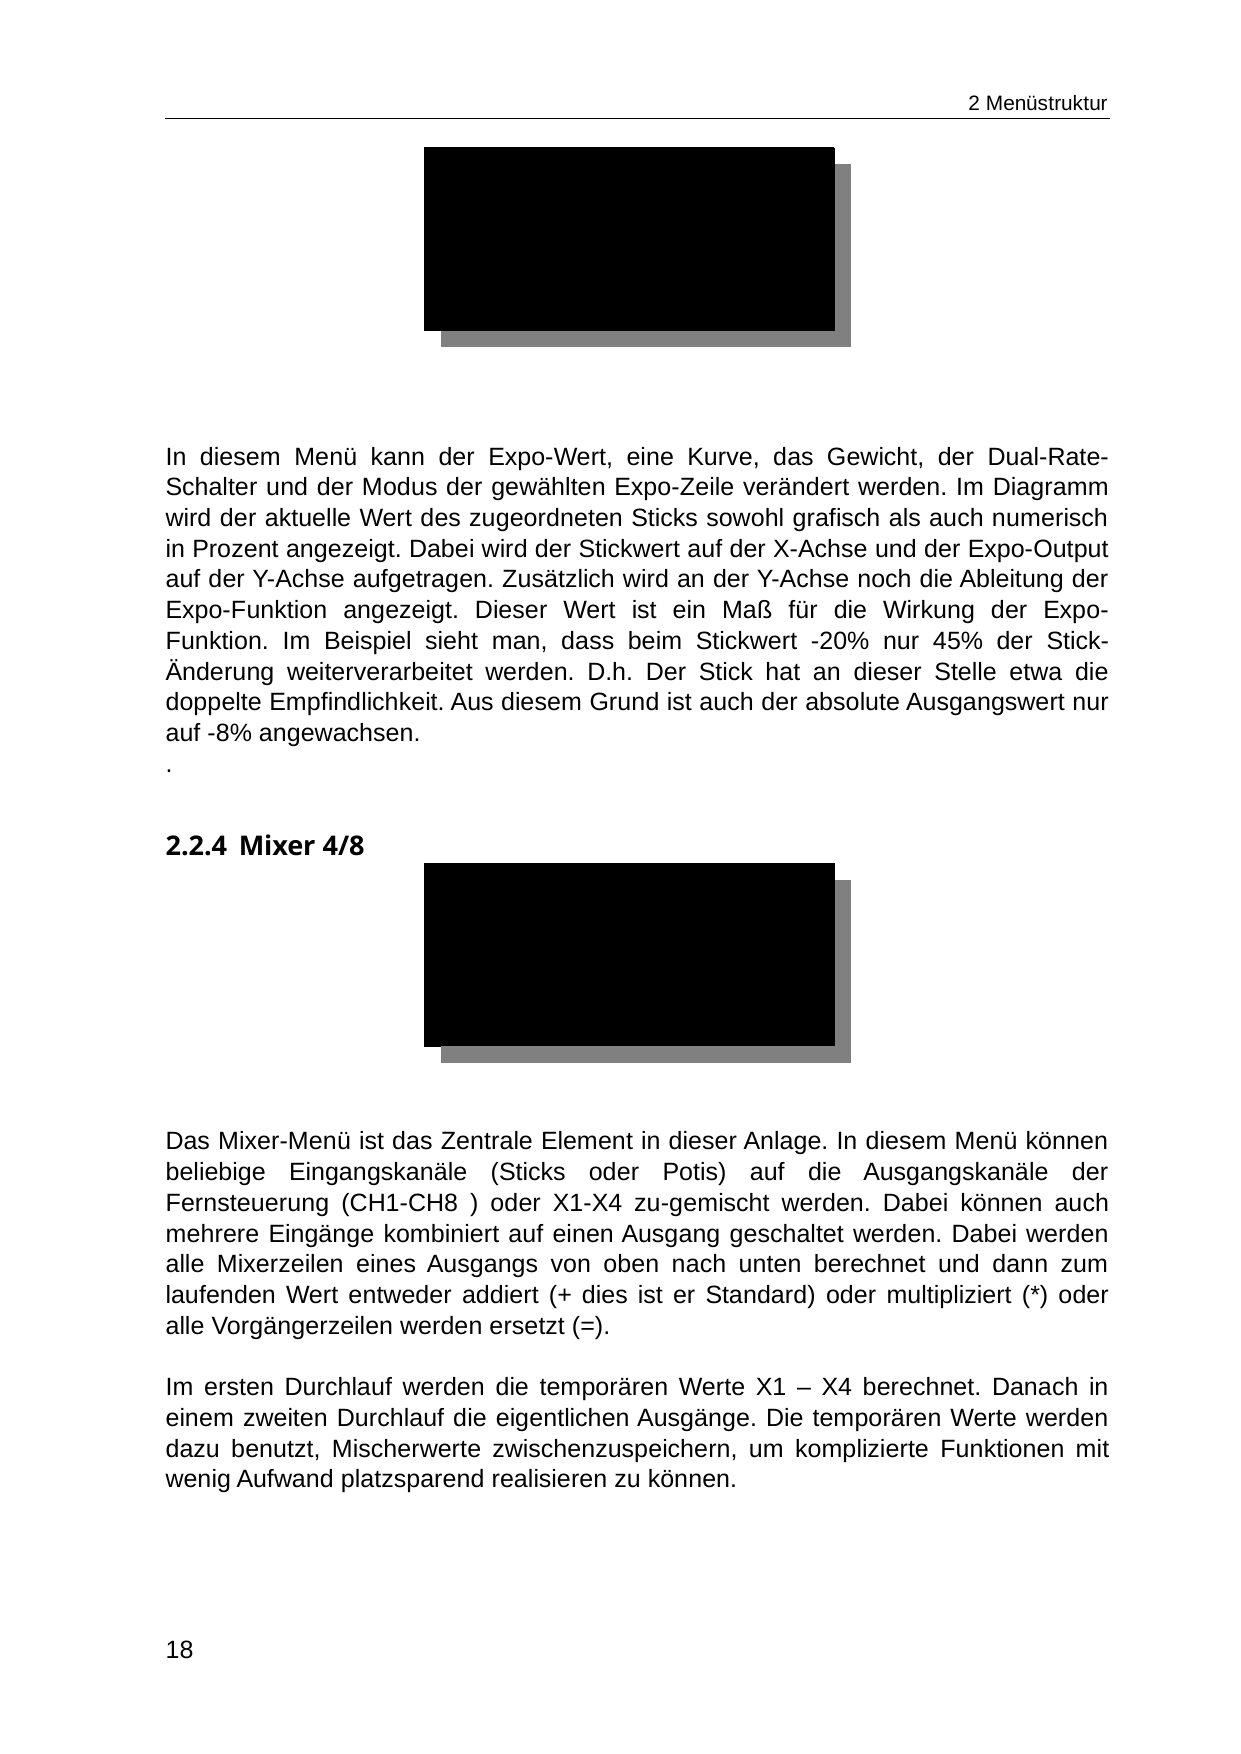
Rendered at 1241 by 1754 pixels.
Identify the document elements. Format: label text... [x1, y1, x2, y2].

text Das Mixer-Menü ist das Zentrale Element in dieser Anlage. In diesem Menü können beliebige Eingangskanäle (Sticks oder Potis) auf die Ausgangskanäle der Fernsteuerung (CH1-CH8 ) oder X1-X4 zu-gemischt werden. Dabei können auch mehrere Eingänge kombiniert auf einen Ausgang geschaltet werden. Dabei werden alle Mixerzeilen eines Ausgangs von oben nach unten berechnet und dann zum laufenden Wert entweder addiert (+ dies ist er Standard) oder multipliziert (*) oder alle Vorgängerzeilen werden ersetzt (=). [165, 1127, 1110, 1340]
subtitle Mixer 4/8 [165, 826, 1110, 863]
text Im ersten Durchlauf werden die temporären Werte X1 – X4 berechnet. Danach in einem zweiten Durchlauf die eigentlichen Ausgänge. Die temporären Werte werden dazu benutzt, Mischerwerte zwischenzuspeichern, um komplizierte Funktionen mit wenig Aufwand platzsparend realisieren zu können. [165, 1373, 1110, 1493]
text In diesem Menü kann der Expo-Wert, eine Kurve, das Gewicht, der Dual-Rate-Schalter und der Modus der gewählten Expo-Zeile verändert werden. Im Diagramm wird der aktuelle Wert des zugeordneten Sticks sowohl grafisch als auch numerisch in Prozent angezeigt. Dabei wird der Stickwert auf der X-Achse und der Expo-Output auf der Y-Achse aufgetragen. Zusätzlich wird an der Y-Achse noch die Ableitung der Expo-Funktion angezeigt. Dieser Wert ist ein Maß für die Wirkung der Expo-Funktion. Im Beispiel sieht man, dass beim Stickwert -20% nur 45% der Stick-Änderung weiterverarbeitet werden. D.h. Der Stick hat an dieser Stelle etwa die doppelte Empfindlichkeit. Aus diesem Grund ist auch der absolute Ausgangswert nur auf -8% angewachsen. [165, 442, 1110, 747]
text . [165, 750, 1110, 778]
